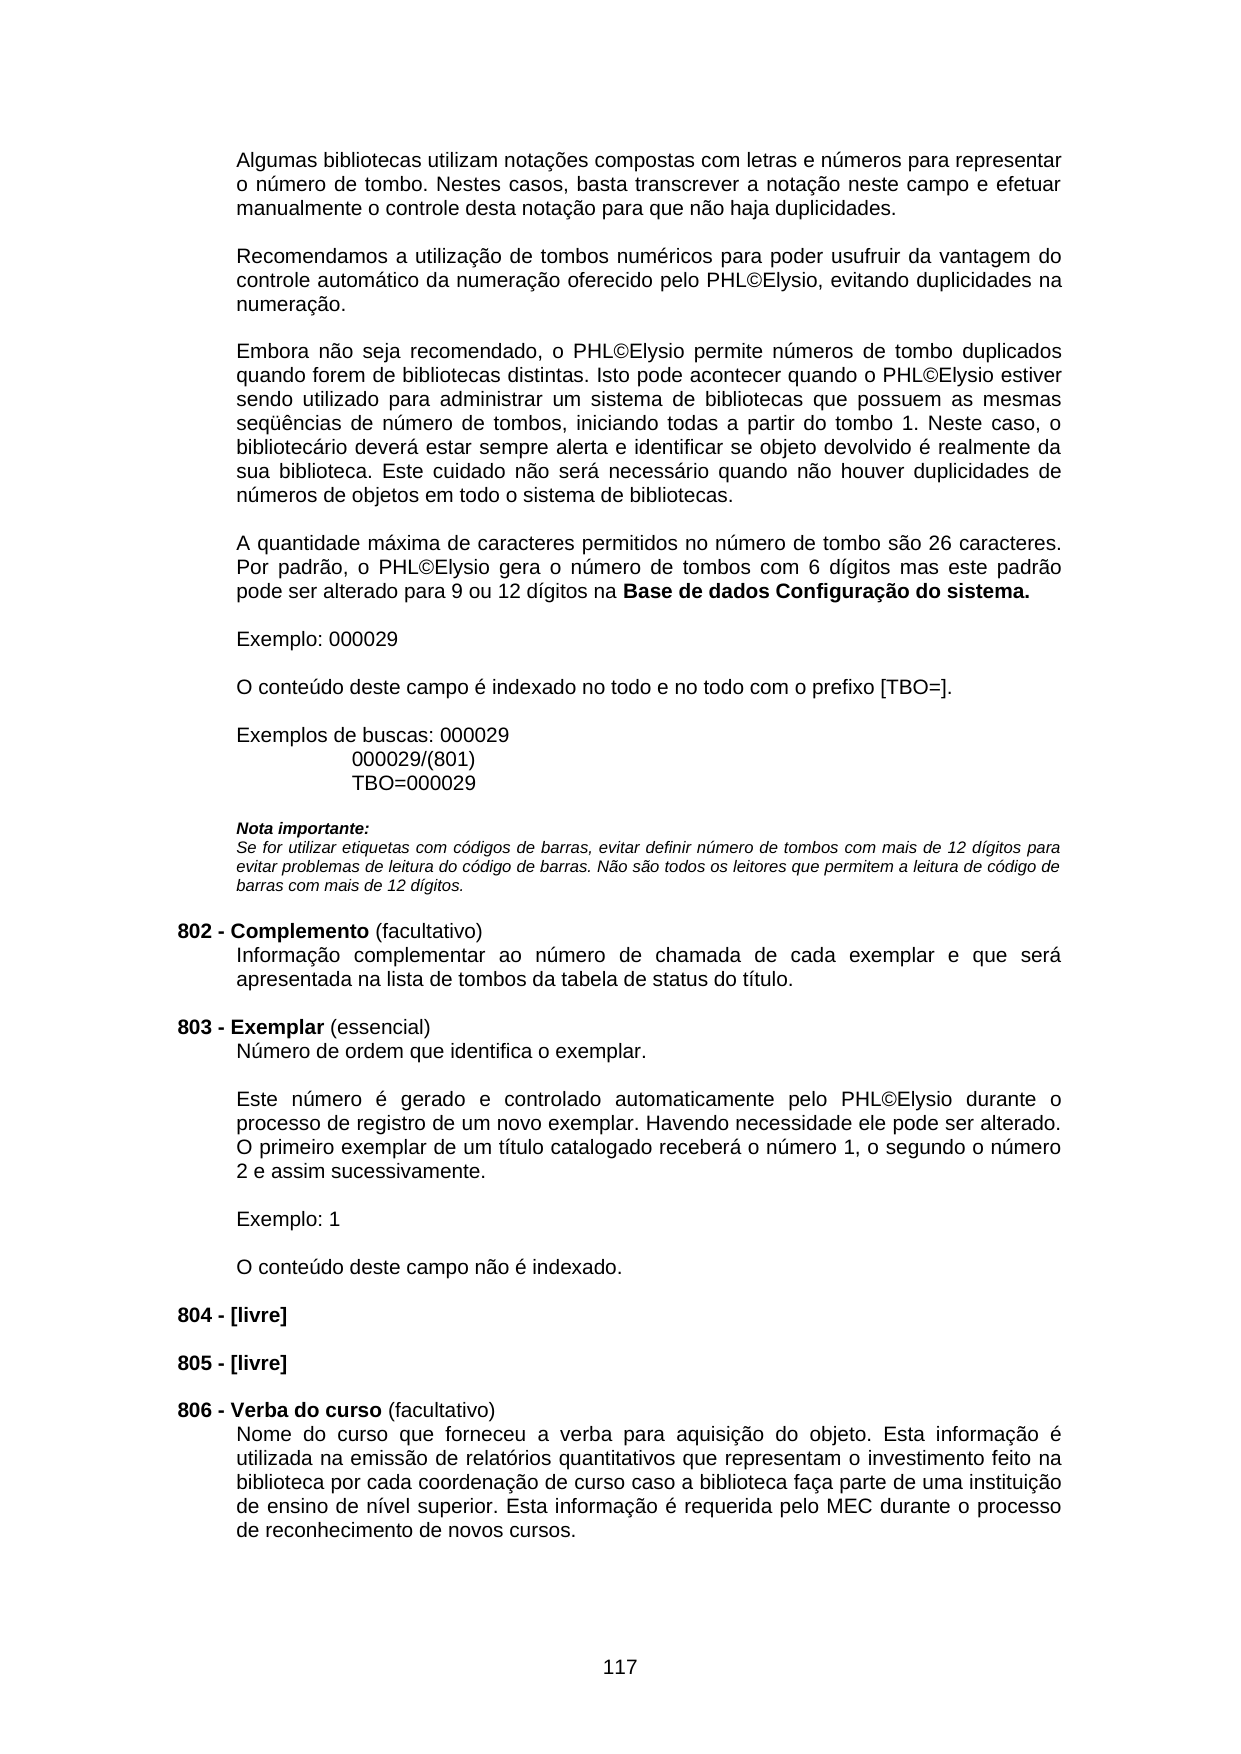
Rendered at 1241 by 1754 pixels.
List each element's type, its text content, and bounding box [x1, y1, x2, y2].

text Informação complementar ao número de chamada de cada exemplar e que será apresentada na lista de tombos da tabela de status do título. [236, 943, 1063, 991]
text Este número é gerado e controlado automaticamente pelo PHL©Elysio durante o processo de registro de um novo exemplar. Havendo necessidade ele pode ser alterado. O primeiro exemplar de um título catalogado receberá o número 1, o segundo o número 2 e assim sucessivamente. [236, 1087, 1063, 1183]
text Número de ordem que identifica o exemplar. [236, 1039, 1063, 1063]
text Exemplo: 1 [236, 1207, 1063, 1231]
text Nome do curso que forneceu a verba para aquisição do objeto. Esta informação é utilizada na emissão de relatórios quantitativos que representam o investimento feito na biblioteca por cada coordenação de curso caso a biblioteca faça parte de uma instituição de ensino de nível superior. Esta informação é requerida pelo MEC durante o processo de reconhecimento de novos cursos. [236, 1422, 1063, 1542]
text Se for utilizar etiquetas com códigos de barras, evitar definir número de tombos com mais de 12 dígitos para evitar problemas de leitura do código de barras. Não são todos os leitores que permitem a leitura de código de barras com mais de 12 dígitos. [236, 838, 1063, 895]
text A quantidade máxima de caracteres permitidos no número de tombo são 26 caracteres. Por padrão, o PHL©Elysio gera o número de tombos com 6 dígitos mas este padrão pode ser alterado para 9 ou 12 dígitos na Base de dados Configuração do sistema. [236, 531, 1063, 603]
text Algumas bibliotecas utilizam notações compostas com letras e números para representar o número de tombo. Nestes casos, basta transcrever a notação neste campo e efetuar manualmente o controle desta notação para que não haja duplicidades. [236, 148, 1063, 219]
text O conteúdo deste campo não é indexado. [236, 1254, 1063, 1278]
text Nota importante: [236, 818, 1063, 838]
text 806 - Verba do curso (facultativo) [177, 1398, 1063, 1422]
text Recomendamos a utilização de tombos numéricos para poder usufruir da vantagem do controle automático da numeração oferecido pelo PHL©Elysio, evitando duplicidades na numeração. [236, 243, 1063, 315]
text Embora não seja recomendado, o PHL©Elysio permite números de tombo duplicados quando forem de bibliotecas distintas. Isto pode acontecer quando o PHL©Elysio estiver sendo utilizado para administrar um sistema de bibliotecas que possuem as mesmas seqüências de número de tombos, iniciando todas a partir do tombo 1. Neste caso, o bibliotecário deverá estar sempre alerta e identificar se objeto devolvido é realmente da sua biblioteca. Este cuidado não será necessário quando não houver duplicidades de números de objetos em todo o sistema de bibliotecas. [236, 339, 1063, 507]
text TBO=000029 [236, 771, 1063, 794]
text 802 - Complemento (facultativo) [177, 919, 1063, 943]
text 000029/(801) [236, 747, 1063, 771]
text O conteúdo deste campo é indexado no todo e no todo com o prefixo [TBO=]. [236, 675, 1063, 699]
text Exemplo: 000029 [236, 627, 1063, 651]
text 804 - [livre] [177, 1302, 1063, 1326]
text 803 - Exemplar (essencial) [177, 1015, 1063, 1039]
text 805 - [livre] [177, 1350, 1063, 1374]
text Exemplos de buscas: 000029 [236, 723, 1063, 747]
